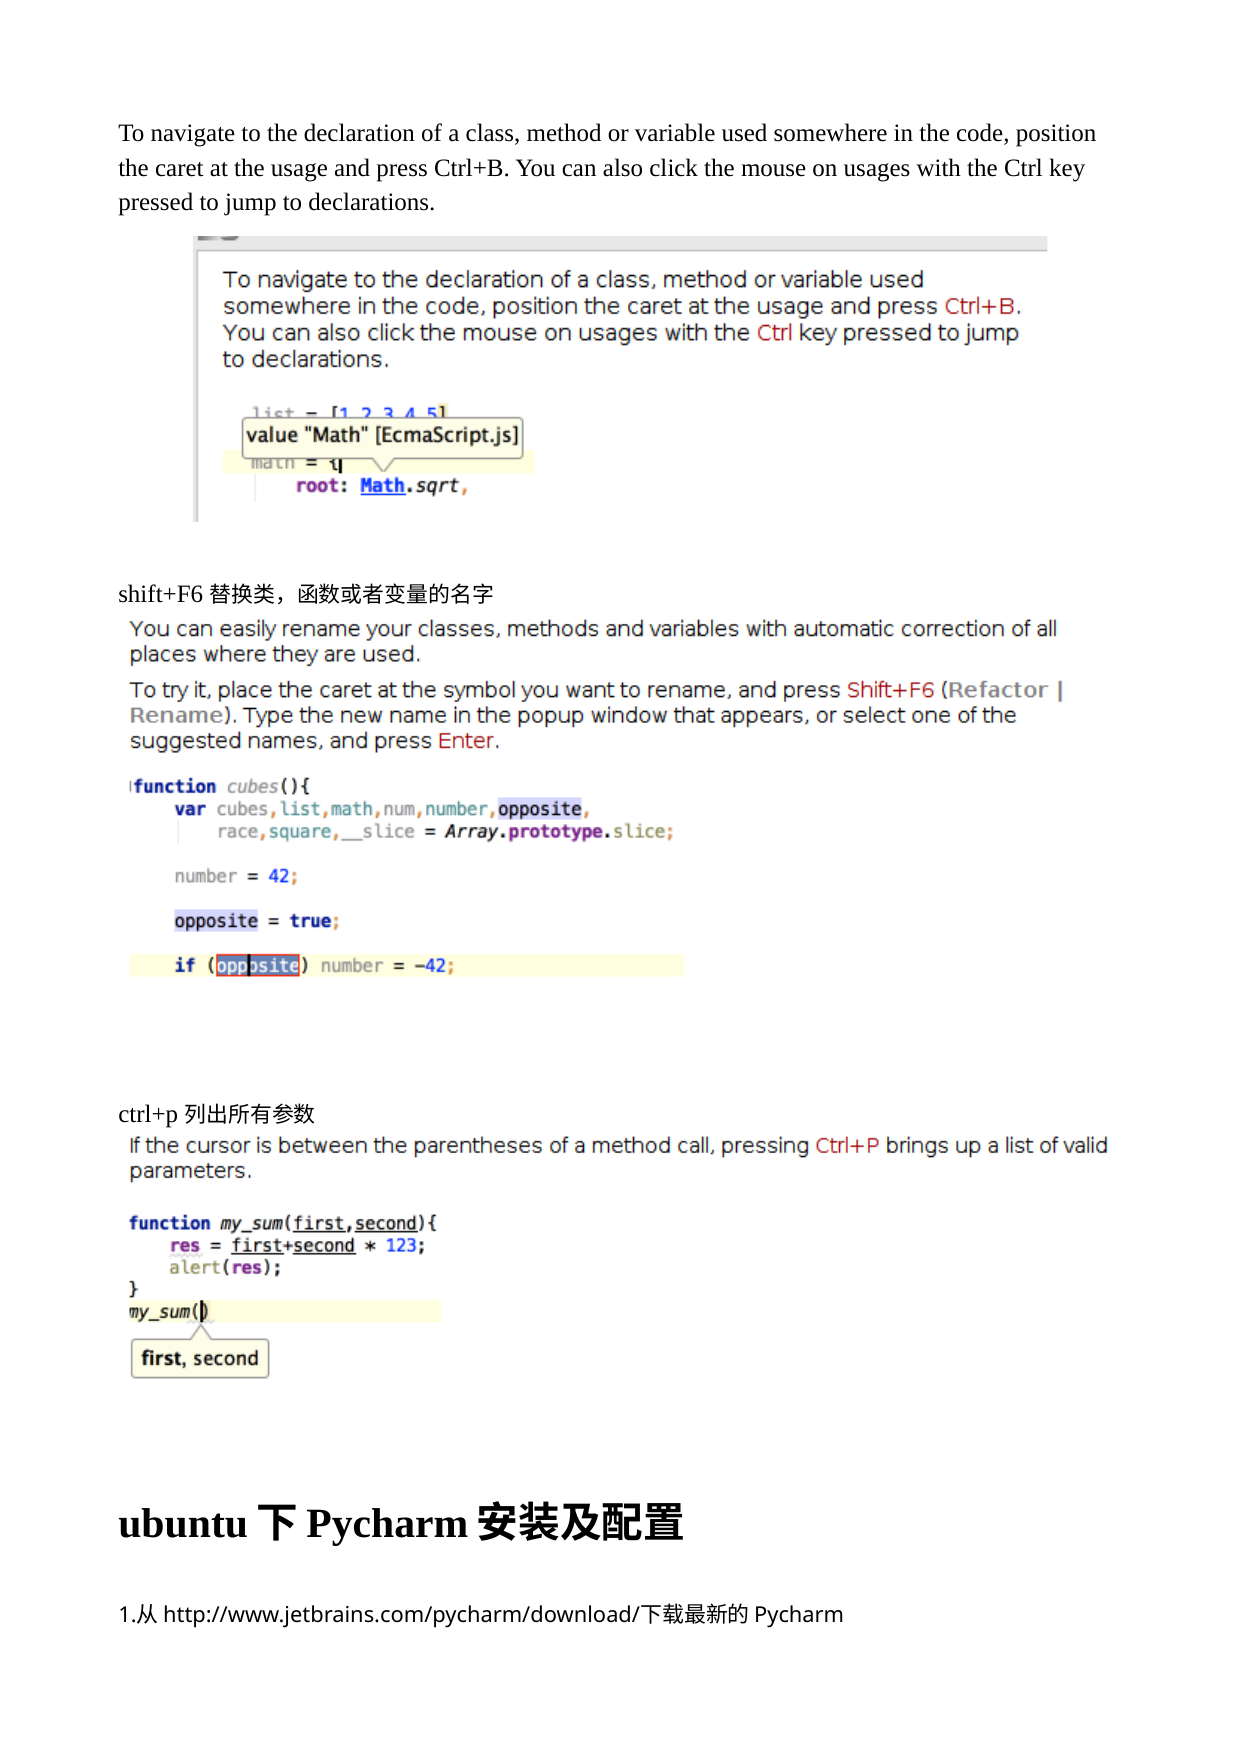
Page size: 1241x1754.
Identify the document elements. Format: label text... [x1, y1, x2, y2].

text ctrl+p 列出所有参数 [118, 1097, 1122, 1128]
picture [192, 236, 1048, 522]
picture [118, 608, 1123, 1011]
picture [118, 1128, 1123, 1411]
text To navigate to the declaration of a class, method or variable used somewhere in the code, position the caret at the usage and press Ctrl+B. You can also click the mouse on usages with the Ctrl key pressed to jump to declarations. [118, 118, 1122, 216]
text shift+F6 替换类，函数或者变量的名字 [118, 577, 1122, 608]
text 1.从http://www.jetbrains.com/pycharm/download/下载最新的Pycharm [118, 1597, 1122, 1629]
subtitle ubuntu下Pycharm安装及配置 [118, 1493, 1122, 1550]
